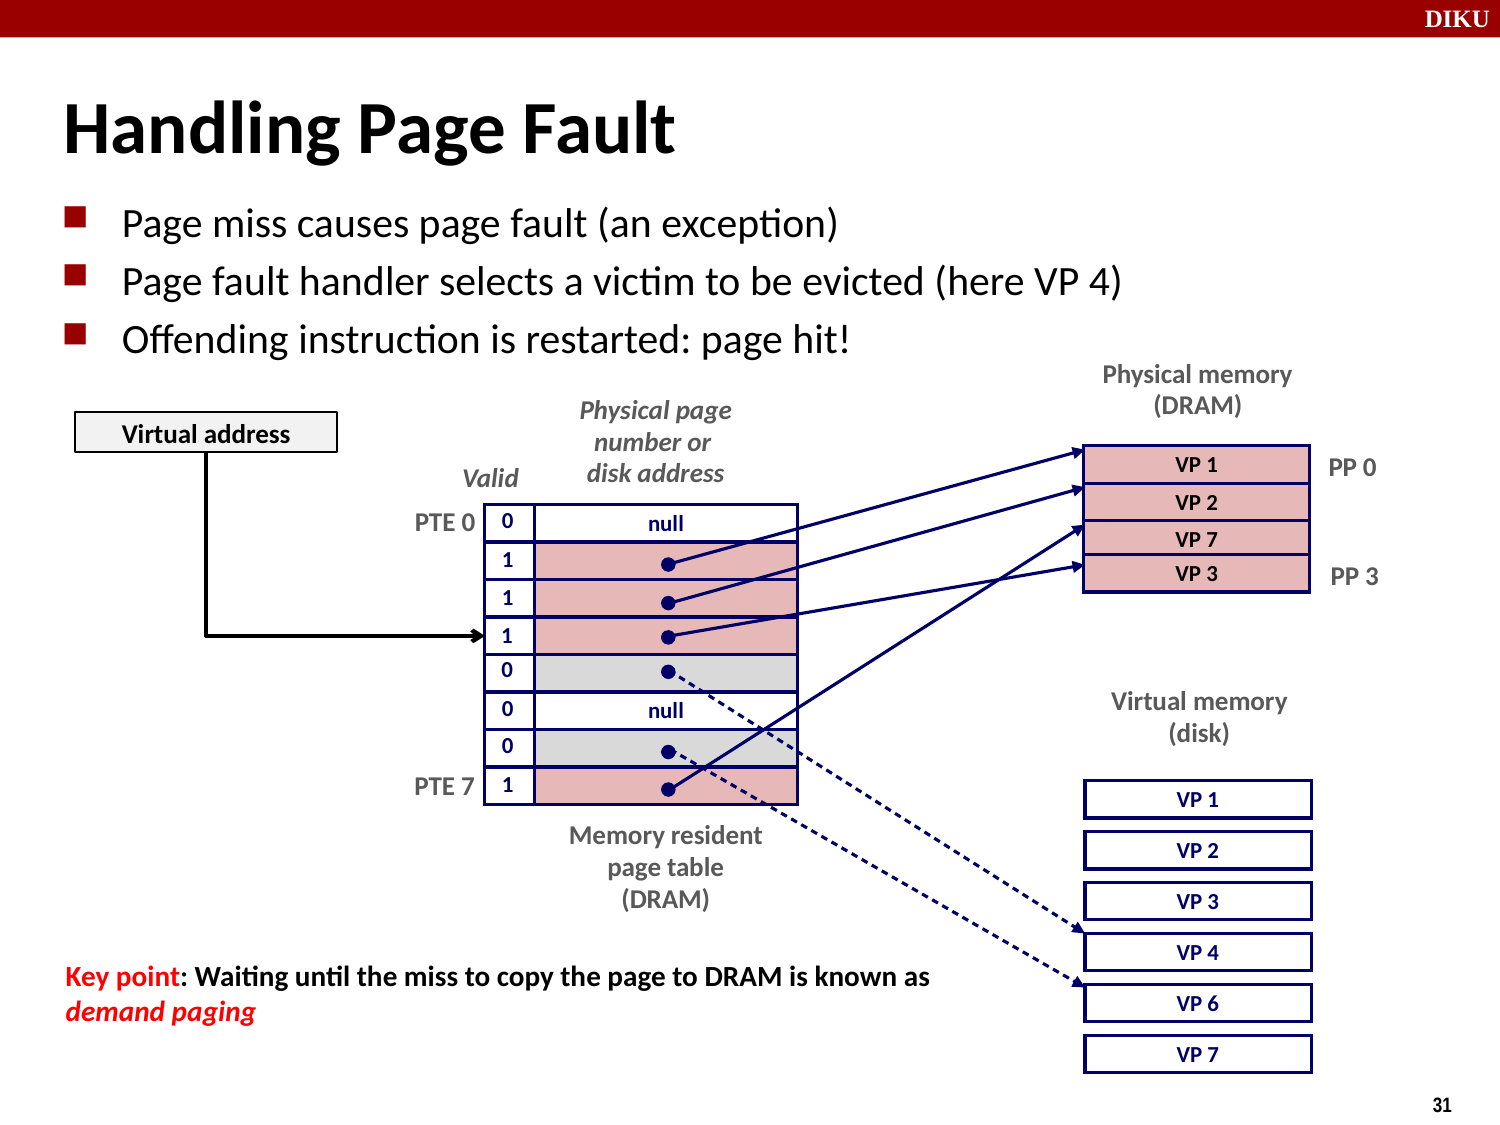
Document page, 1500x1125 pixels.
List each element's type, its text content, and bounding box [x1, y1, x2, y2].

text_box null [759, 531, 798, 542]
text_box Handling Page Fault [48, 59, 1408, 188]
text_box null [536, 693, 798, 730]
text_box 0 [491, 499, 532, 537]
text_box [536, 730, 798, 805]
text_box Virtual address [74, 412, 338, 453]
text_box Physical memory (DRAM) [1065, 350, 1330, 445]
text_box 1 [487, 576, 532, 627]
text_box PTE 0 [385, 493, 491, 549]
text_box VP 1 [1084, 780, 1312, 819]
text_box 1 [490, 775, 532, 814]
text_box PTE 7 [385, 758, 490, 814]
text_box VP 3 [1084, 882, 1312, 920]
text_box 0 [486, 648, 531, 699]
text_box Virtual memory (disk) [1075, 677, 1323, 772]
text_box null [768, 711, 798, 730]
text_box VP 6 [1084, 984, 1312, 1022]
text_box 0 [487, 724, 532, 775]
text_box PP 3 [1310, 548, 1400, 604]
text_box Physical page number or disk address [547, 374, 765, 509]
text_box PP 0 [1307, 439, 1398, 495]
text_box [536, 542, 798, 693]
text_box Memory resident page table (DRAM) [531, 811, 801, 945]
text_box VP 4 [1084, 933, 1312, 971]
text_box VP 7 [1083, 521, 1310, 554]
text_box 1 [487, 537, 532, 576]
text_box VP 2 [1084, 831, 1312, 869]
text_box VP 3 [1083, 554, 1310, 593]
text_box 0 [487, 687, 532, 724]
text_box Valid [447, 454, 560, 510]
text_box Page miss causes page fault (an exception) Page fault handler selects a victim to be evicted (here VP 4) Offending instruction is restarted: page hit! [50, 188, 1414, 313]
text_box VP 7 [1084, 1035, 1312, 1073]
text_box null [536, 504, 798, 542]
text_box 1 [486, 614, 531, 648]
text_box Key point: Waiting until the miss to copy the page to DRAM is known as demand paging [50, 950, 1000, 1055]
text_box VP 1 [1083, 445, 1310, 484]
text_box VP 2 [1083, 484, 1310, 521]
